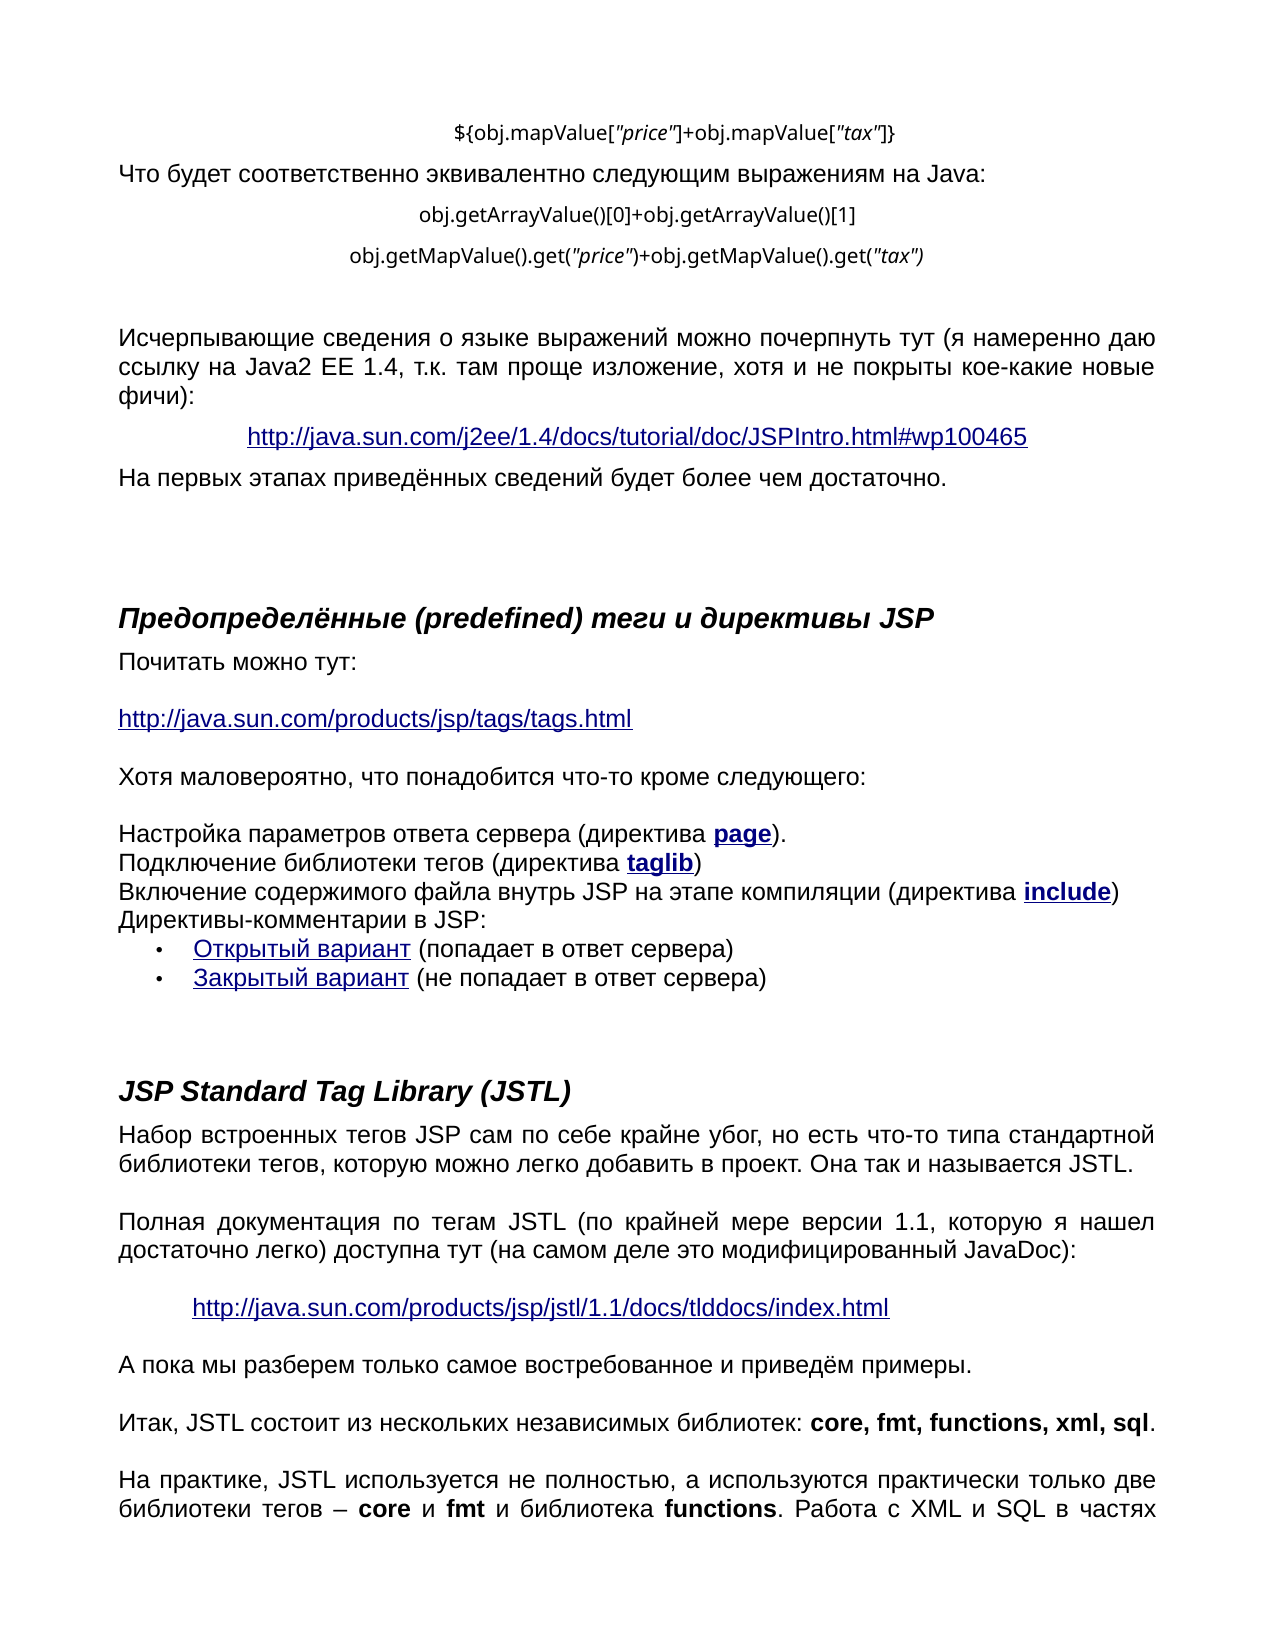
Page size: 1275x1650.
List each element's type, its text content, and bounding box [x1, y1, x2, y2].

text А пока мы разберем только самое востребованное и приведём примеры. [118, 1350, 1157, 1379]
list Закрытый вариант (не попадает в ответ сервера) [156, 963, 1157, 992]
text Подключение библиотеки тегов (директива taglib) [118, 848, 1157, 877]
text ${obj.mapValue["price"]+obj.mapValue["tax"]} [118, 118, 1157, 147]
text Набор встроенных тегов JSP сам по себе крайне убог, но есть что-то типа стандартной библиотеки тегов, которую можно легко добавить в проект. Она так и называется JSTL. [118, 1120, 1157, 1178]
text Включение содержимого файла внутрь JSP на этапе компиляции (директива include) [118, 877, 1157, 906]
text Итак, JSTL состоит из нескольких независимых библиотек: core, fmt, functions, xml, sql. [118, 1408, 1157, 1437]
text Полная документация по тегам JSTL (по крайней мере версии 1.1, которую я нашел достаточно легко) доступна тут (на самом деле это модифицированный JavaDoc): [118, 1207, 1157, 1264]
list Открытый вариант (попадает в ответ сервера) [156, 934, 1157, 963]
text Хотя маловероятно, что понадобится что-то кроме следующего: [118, 762, 1157, 791]
text Почитать можно тут: [118, 647, 1157, 676]
text http://java.sun.com/j2ee/1.4/docs/tutorial/doc/JSPIntro.html#wp100465 [118, 422, 1157, 451]
text http://java.sun.com/products/jsp/jstl/1.1/docs/tlddocs/index.html [118, 1293, 1157, 1322]
text На первых этапах приведённых сведений будет более чем достаточно. [118, 463, 1157, 492]
text Исчерпывающие сведения о языке выражений можно почерпнуть тут (я намеренно даю ссылку на Java2 EE 1.4, т.к. там проще изложение, хотя и не покрыты кое-какие новые фичи): [118, 323, 1157, 410]
subtitle JSP Standard Tag Library (JSTL) [118, 1074, 1157, 1108]
text obj.getArrayValue()[0]+obj.getArrayValue()[1] [118, 200, 1157, 229]
text obj.getMapValue().get("price")+obj.getMapValue().get("tax") [118, 241, 1157, 270]
text http://java.sun.com/products/jsp/tags/tags.html [118, 704, 1157, 733]
text Настройка параметров ответа сервера (директива page). [118, 819, 1157, 848]
text На практике, JSTL используется не полностью, а используются практически только две библиотеки тегов – core и fmt и библиотека functions. Работа с XML и SQL в частях [118, 1465, 1157, 1523]
subtitle Предопределённые (predefined) теги и директивы JSP [118, 601, 1157, 634]
text Что будет соответственно эквивалентно следующим выражениям на Java: [118, 159, 1157, 188]
text Директивы-комментарии в JSP: [118, 906, 1157, 934]
